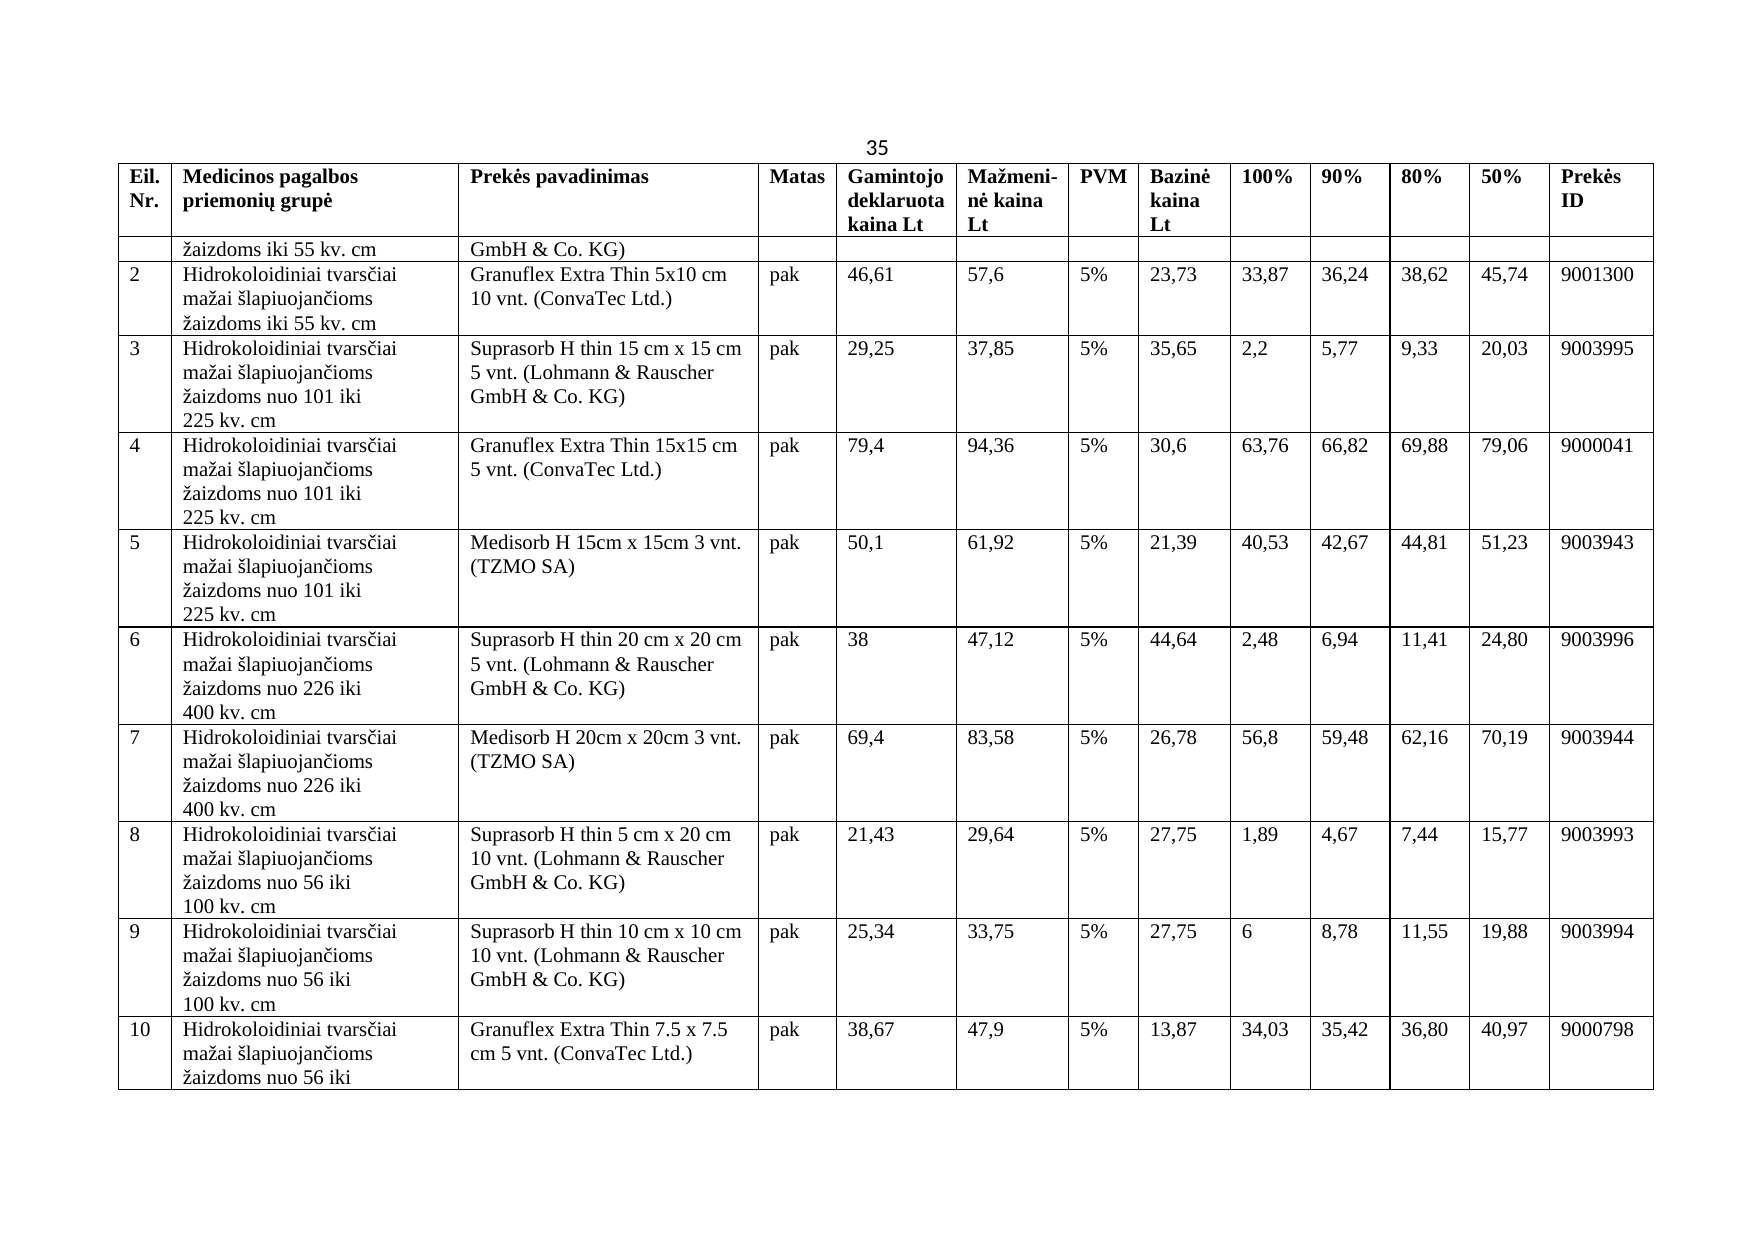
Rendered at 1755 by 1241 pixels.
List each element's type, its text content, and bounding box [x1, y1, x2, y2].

table_cell 8,78 [1311, 919, 1389, 1016]
table_header 100% [1231, 164, 1310, 236]
table_cell 50,1 [837, 530, 956, 626]
table_cell 9003996 [1550, 628, 1653, 724]
table_cell 5% [1069, 725, 1138, 821]
table_cell 9003944 [1550, 725, 1653, 821]
table_cell [1311, 237, 1389, 261]
table_cell 9000798 [1550, 1017, 1653, 1089]
table_header Bazinė kaina Lt [1139, 164, 1230, 236]
table_cell [1139, 237, 1230, 261]
table_cell 57,6 [957, 262, 1068, 334]
table_cell 9 [119, 919, 171, 1016]
table_cell 40,97 [1470, 1017, 1549, 1089]
table_cell 36,24 [1311, 262, 1389, 334]
table_cell 2 [119, 262, 171, 334]
table_cell Medisorb H 20cm x 20cm 3 vnt. (TZMO SA) [459, 725, 758, 821]
table_header 80% [1391, 164, 1469, 236]
table_cell pak [759, 919, 836, 1016]
table_header Medicinos pagalbos priemonių grupė [172, 164, 458, 236]
table_cell 5% [1069, 433, 1138, 529]
table_cell Suprasorb H thin 15 cm x 15 cm 5 vnt. (Lohmann & Rauscher GmbH & Co. KG) [459, 336, 758, 432]
table_header Prekės pavadinimas [459, 164, 758, 236]
table_cell [1069, 237, 1138, 261]
table_header 90% [1311, 164, 1389, 236]
table_cell Hidrokoloidiniai tvarsčiai mažai šlapiuojančioms žaizdoms nuo 56 iki 100 kv. cm [172, 919, 458, 1016]
table_cell pak [759, 433, 836, 529]
table_cell 24,80 [1470, 628, 1549, 724]
table_cell Hidrokoloidiniai tvarsčiai mažai šlapiuojančioms žaizdoms iki 55 kv. cm [172, 262, 458, 334]
table_cell 5,77 [1311, 336, 1389, 432]
table_cell 27,75 [1139, 822, 1230, 918]
table_cell 61,92 [957, 530, 1068, 626]
table_header Gamintojo deklaruota kaina Lt [837, 164, 956, 236]
table_cell 11,55 [1391, 919, 1469, 1016]
table_cell 9003943 [1550, 530, 1653, 626]
table_cell 6,94 [1311, 628, 1389, 724]
table_cell 5% [1069, 336, 1138, 432]
table_cell [957, 237, 1068, 261]
table_cell 45,74 [1470, 262, 1549, 334]
table_cell 9003993 [1550, 822, 1653, 918]
table_cell 10 [119, 1017, 171, 1089]
table_cell 5% [1069, 530, 1138, 626]
table_cell 36,80 [1391, 1017, 1469, 1089]
table_cell 15,77 [1470, 822, 1549, 918]
table_cell 47,9 [957, 1017, 1068, 1089]
table_cell 20,03 [1470, 336, 1549, 432]
table_cell 44,81 [1391, 530, 1469, 626]
table_cell Granuflex Extra Thin 15x15 cm 5 vnt. (ConvaTec Ltd.) [459, 433, 758, 529]
table_cell Hidrokoloidiniai tvarsčiai mažai šlapiuojančioms žaizdoms nuo 101 iki 225 kv. cm [172, 530, 458, 626]
table_cell 29,64 [957, 822, 1068, 918]
table_cell Granuflex Extra Thin 5x10 cm 10 vnt. (ConvaTec Ltd.) [459, 262, 758, 334]
table_cell GmbH & Co. KG) [459, 237, 758, 261]
table_cell 26,78 [1139, 725, 1230, 821]
table_cell 6 [1231, 919, 1310, 1016]
table_cell pak [759, 530, 836, 626]
table_cell 2,48 [1231, 628, 1310, 724]
table_cell žaizdoms iki 55 kv. cm [172, 237, 458, 261]
table_cell Suprasorb H thin 10 cm x 10 cm 10 vnt. (Lohmann & Rauscher GmbH & Co. KG) [459, 919, 758, 1016]
table_cell 4 [119, 433, 171, 529]
table_cell 7 [119, 725, 171, 821]
table_cell 5% [1069, 262, 1138, 334]
table_cell [1391, 237, 1469, 261]
table_cell 79,06 [1470, 433, 1549, 529]
table_cell [1550, 237, 1653, 261]
table_cell 56,8 [1231, 725, 1310, 821]
table_cell 9003995 [1550, 336, 1653, 432]
table_cell 47,12 [957, 628, 1068, 724]
table_cell pak [759, 262, 836, 334]
table_cell 5% [1069, 628, 1138, 724]
table_cell 38,62 [1391, 262, 1469, 334]
table_cell 21,43 [837, 822, 956, 918]
table_cell 69,88 [1391, 433, 1469, 529]
table_cell 79,4 [837, 433, 956, 529]
table_cell 5 [119, 530, 171, 626]
table_cell Hidrokoloidiniai tvarsčiai mažai šlapiuojančioms žaizdoms nuo 56 iki 100 kv. cm [172, 822, 458, 918]
table_cell 34,03 [1231, 1017, 1310, 1089]
table_cell Suprasorb H thin 5 cm x 20 cm 10 vnt. (Lohmann & Rauscher GmbH & Co. KG) [459, 822, 758, 918]
table_cell 7,44 [1391, 822, 1469, 918]
table_cell 27,75 [1139, 919, 1230, 1016]
table_header PVM [1069, 164, 1138, 236]
table_cell 23,73 [1139, 262, 1230, 334]
table_header Prekės ID [1550, 164, 1653, 236]
table_cell 42,67 [1311, 530, 1389, 626]
table_cell 44,64 [1139, 628, 1230, 724]
table_cell 13,87 [1139, 1017, 1230, 1089]
table_cell 30,6 [1139, 433, 1230, 529]
table_cell 51,23 [1470, 530, 1549, 626]
table_cell 3 [119, 336, 171, 432]
table_cell Hidrokoloidiniai tvarsčiai mažai šlapiuojančioms žaizdoms nuo 226 iki 400 kv. cm [172, 628, 458, 724]
table_cell 66,82 [1311, 433, 1389, 529]
table_cell 35,65 [1139, 336, 1230, 432]
table_cell 9000041 [1550, 433, 1653, 529]
table_cell 83,58 [957, 725, 1068, 821]
table_cell 5% [1069, 1017, 1138, 1089]
table_cell 21,39 [1139, 530, 1230, 626]
table_header Eil. Nr. [119, 164, 171, 236]
table_cell 37,85 [957, 336, 1068, 432]
table_cell 69,4 [837, 725, 956, 821]
table_cell [759, 237, 836, 261]
table_cell 2,2 [1231, 336, 1310, 432]
table_cell Hidrokoloidiniai tvarsčiai mažai šlapiuojančioms žaizdoms nuo 226 iki 400 kv. cm [172, 725, 458, 821]
table_cell 70,19 [1470, 725, 1549, 821]
table_cell 33,75 [957, 919, 1068, 1016]
table_cell 38 [837, 628, 956, 724]
table_header Matas [759, 164, 836, 236]
table_cell 8 [119, 822, 171, 918]
table_cell 11,41 [1391, 628, 1469, 724]
table_cell Granuflex Extra Thin 7.5 x 7.5 cm 5 vnt. (ConvaTec Ltd.) [459, 1017, 758, 1089]
table_cell pak [759, 725, 836, 821]
table_cell 1,89 [1231, 822, 1310, 918]
table_cell Hidrokoloidiniai tvarsčiai mažai šlapiuojančioms žaizdoms nuo 101 iki 225 kv. cm [172, 336, 458, 432]
table_cell 63,76 [1231, 433, 1310, 529]
table_header Mažmeni-nė kaina Lt [957, 164, 1068, 236]
table_cell [1470, 237, 1549, 261]
table_cell [837, 237, 956, 261]
table_cell [1231, 237, 1310, 261]
table_cell pak [759, 1017, 836, 1089]
table_cell 94,36 [957, 433, 1068, 529]
table_cell 33,87 [1231, 262, 1310, 334]
table_cell pak [759, 336, 836, 432]
table_cell Suprasorb H thin 20 cm x 20 cm 5 vnt. (Lohmann & Rauscher GmbH & Co. KG) [459, 628, 758, 724]
table_cell 25,34 [837, 919, 956, 1016]
table_cell 46,61 [837, 262, 956, 334]
table_cell 4,67 [1311, 822, 1389, 918]
table_cell Hidrokoloidiniai tvarsčiai mažai šlapiuojančioms žaizdoms nuo 56 iki [172, 1017, 458, 1089]
table_cell 5% [1069, 919, 1138, 1016]
table_cell pak [759, 628, 836, 724]
table_cell 9001300 [1550, 262, 1653, 334]
table_cell pak [759, 822, 836, 918]
table_cell 59,48 [1311, 725, 1389, 821]
table_cell 6 [119, 628, 171, 724]
table_cell Medisorb H 15cm x 15cm 3 vnt. (TZMO SA) [459, 530, 758, 626]
table_cell 38,67 [837, 1017, 956, 1089]
table_cell Hidrokoloidiniai tvarsčiai mažai šlapiuojančioms žaizdoms nuo 101 iki 225 kv. cm [172, 433, 458, 529]
table_cell 5% [1069, 822, 1138, 918]
table_cell 35,42 [1311, 1017, 1389, 1089]
table_cell 19,88 [1470, 919, 1549, 1016]
table_header 50% [1470, 164, 1549, 236]
table_cell 9003994 [1550, 919, 1653, 1016]
table_cell 62,16 [1391, 725, 1469, 821]
table_cell 29,25 [837, 336, 956, 432]
table_cell 9,33 [1391, 336, 1469, 432]
table_cell 40,53 [1231, 530, 1310, 626]
table_cell [119, 237, 171, 261]
